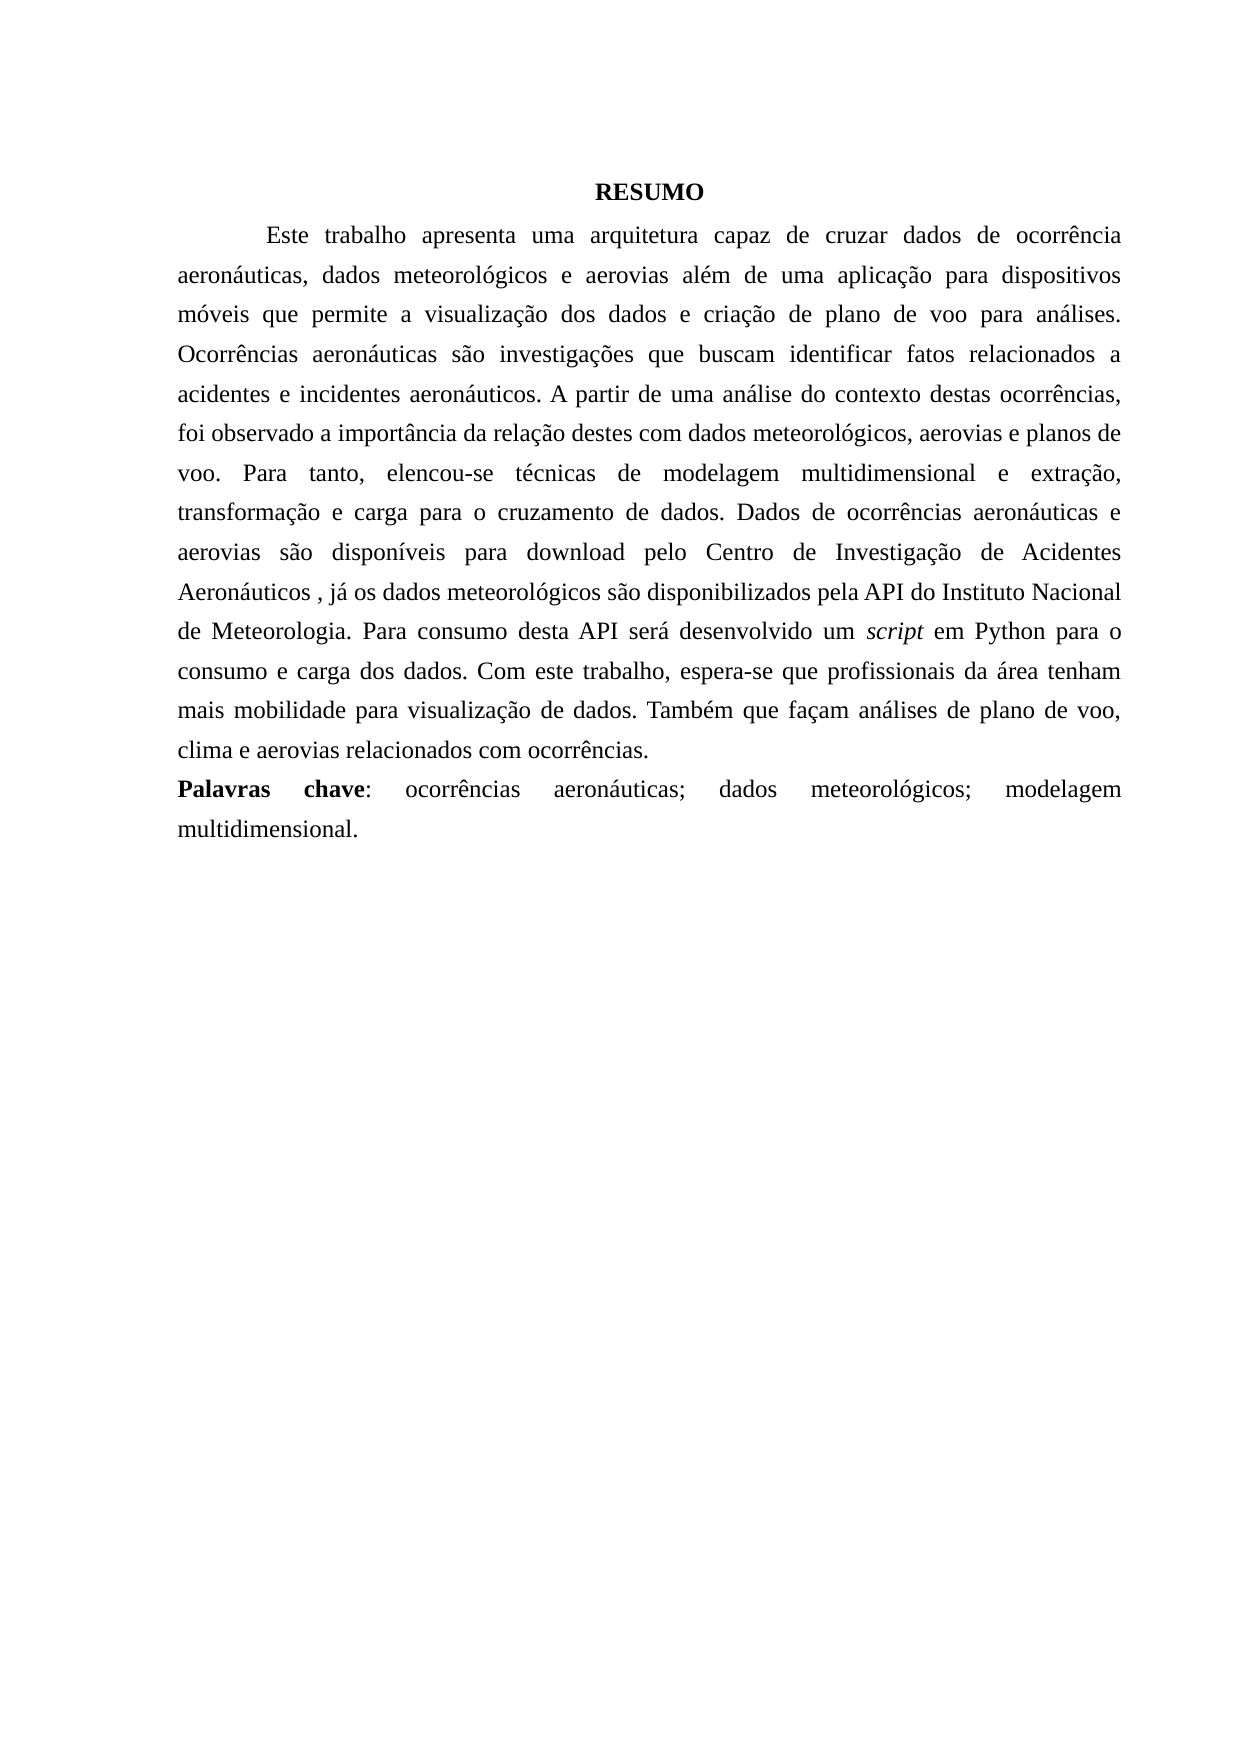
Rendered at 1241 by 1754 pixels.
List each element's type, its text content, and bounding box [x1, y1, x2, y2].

text RESUMO [177, 177, 1122, 206]
text Palavras chave: ocorrências aeronáuticas; dados meteorológicos; modelagem multidimensional. [177, 774, 1122, 843]
text Este trabalho apresenta uma arquitetura capaz de cruzar dados de ocorrência aeronáuticas, dados meteorológicos e aerovias além de uma aplicação para dispositivos móveis que permite a visualização dos dados e criação de plano de voo para análises. Ocorrências aeronáuticas são investigações que buscam identificar fatos relacionados a acidentes e incidentes aeronáuticos. A partir de uma análise do contexto destas ocorrências, foi observado a importância da relação destes com dados meteorológicos, aerovias e planos de voo. Para tanto, elencou-se técnicas de modelagem multidimensional e extração, transformação e carga para o cruzamento de dados. Dados de ocorrências aeronáuticas e aerovias são disponíveis para download pelo Centro de Investigação de Acidentes Aeronáuticos , já os dados meteorológicos são disponibilizados pela API do Instituto Nacional de Meteorologia. Para consumo desta API será desenvolvido um script em Python para o consumo e carga dos dados. Com este trabalho, espera-se que profissionais da área tenham mais mobilidade para visualização de dados. Também que façam análises de plano de voo, clima e aerovias relacionados com ocorrências. [177, 220, 1122, 764]
